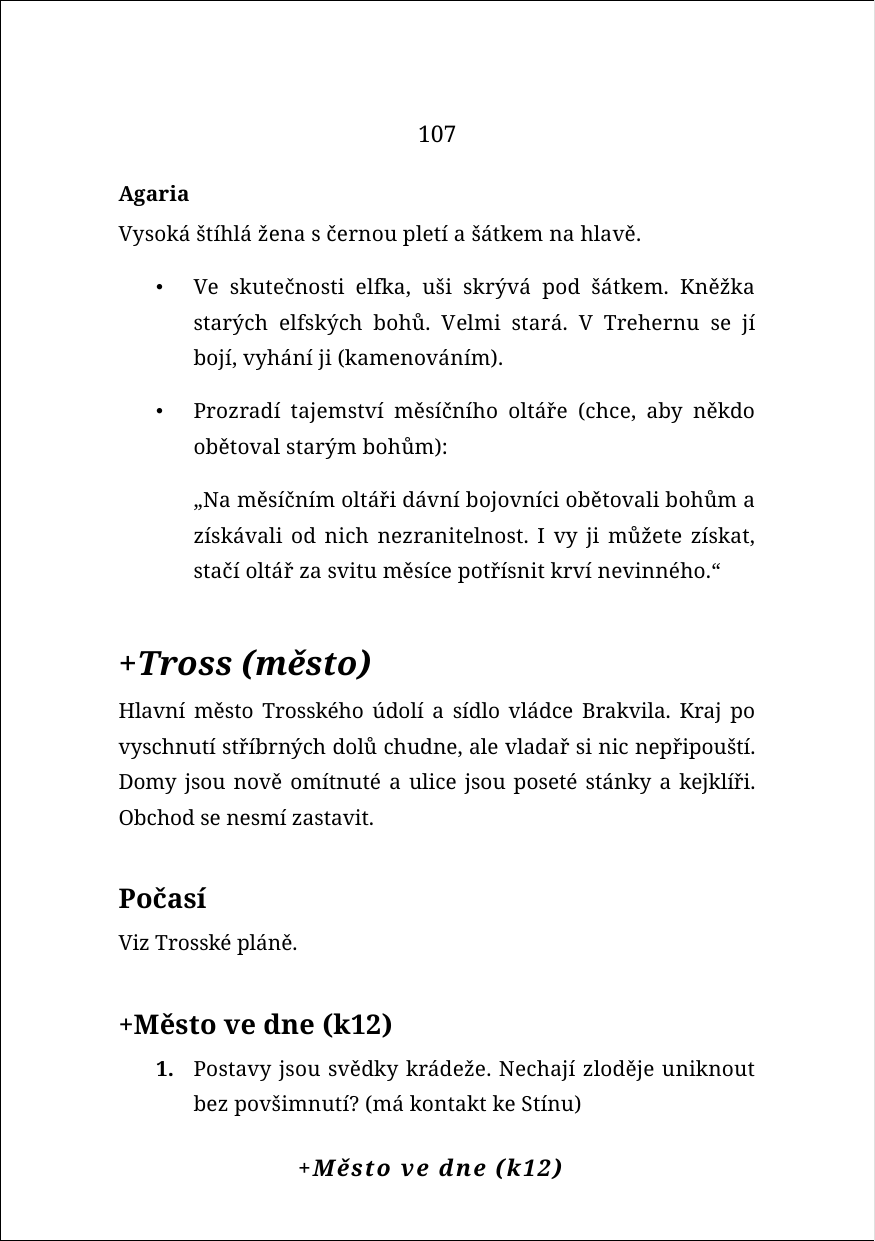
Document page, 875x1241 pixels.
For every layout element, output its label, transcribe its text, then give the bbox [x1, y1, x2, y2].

list „Na měsíčním oltáři dávní bojovníci obětovali bohům a získávali od nich nezranitelnost. I vy ji můžete získat, stačí oltář za svitu měsíce potřísnit krví nevinného.“ [156, 485, 756, 585]
list Prozradí tajemství měsíčního oltáře (chce, aby někdo obětoval starým bohům): [156, 397, 756, 461]
list Postavy jsou svědky krádeže. Nechají zloděje uniknout bez povšimnutí? (má kontakt ke Stínu) [156, 1054, 756, 1118]
list Ve skutečnosti elfka, uši skrývá pod šátkem. Kněžka starých elfských bohů. Velmi stará. V Trehernu se jí bojí, vyhání ji (kamenováním). [156, 272, 756, 372]
text Viz Trosské pláně. [118, 928, 756, 957]
subtitle +Město ve dne (k12) [118, 1005, 756, 1042]
text Hlavní město Trosského údolí a sídlo vládce Brakvila. Kraj po vyschnutí stříbrných dolů chudne, ale vladař si nic nepřipouští. Domy jsou nově omítnuté a ulice jsou poseté stánky a kejklíři. Obchod se nesmí zastavit. [118, 696, 756, 831]
subtitle Počasí [118, 880, 756, 917]
text Vysoká štíhlá žena s černou pletí a šátkem na hlavě. [118, 219, 756, 248]
subtitle Agaria [118, 179, 756, 207]
subtitle +Tross (město) [118, 639, 756, 685]
